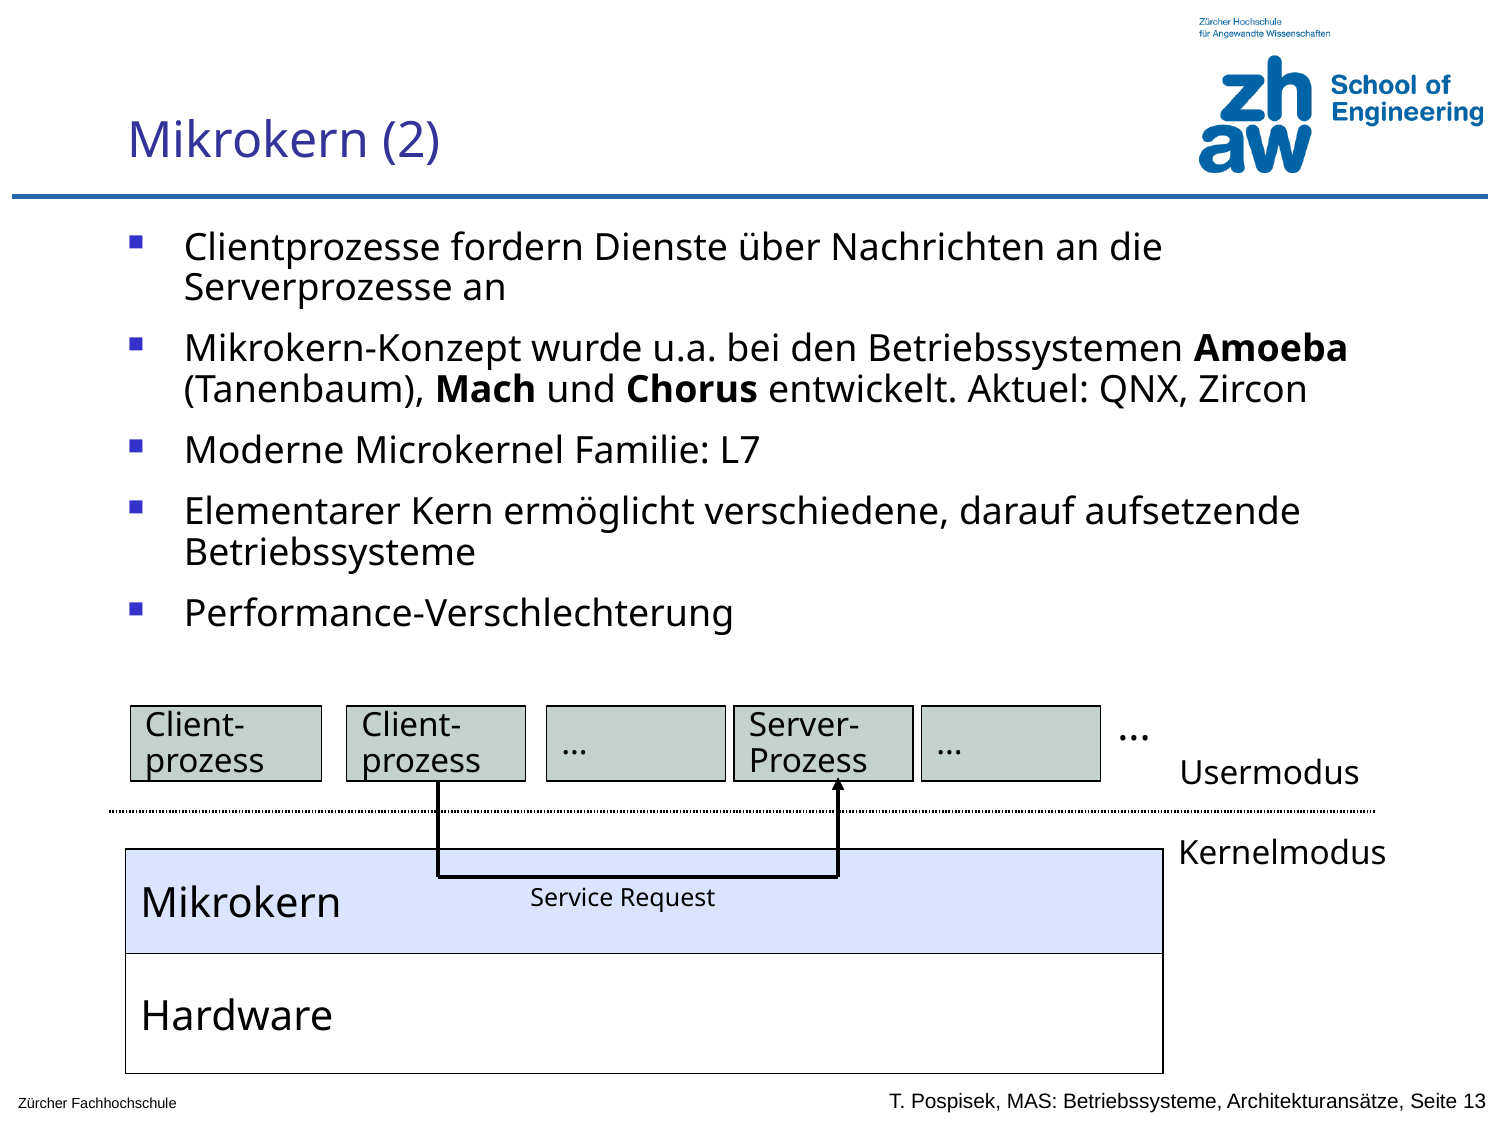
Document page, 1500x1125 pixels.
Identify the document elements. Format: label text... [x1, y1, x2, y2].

text_box Server- Prozess [734, 705, 913, 781]
title Mikrokern (2) [112, 50, 1391, 175]
text_box … [546, 705, 726, 781]
text_box ... [1102, 690, 1167, 756]
text_box Mikrokern [440, 848, 836, 875]
text_box Usermodus [1164, 743, 1375, 799]
text_box Kernelmodus [1163, 823, 1402, 879]
picture [1199, 18, 1483, 173]
text_box Mikrokern [125, 848, 1163, 953]
text_box Service Request [515, 874, 731, 919]
text_box Hardware [125, 953, 1163, 1074]
text_box Client- prozess [346, 705, 526, 781]
text_box … [921, 705, 1101, 781]
text_box Client- prozess [130, 705, 322, 781]
list Clientprozesse fordern Dienste über Nachrichten an die Serverprozesse an Mikrokern-Konzept wurde u.a. bei den Betriebssystemen Amoeba (Tanenbaum), Mach und Chorus entwickelt. Aktuel: QNX, Zircon Moderne Microkernel Familie: L7 Elementarer Kern ermöglicht verschiedene, darauf aufsetzende Betriebssysteme Performance-Verschlechterung [112, 220, 1388, 383]
